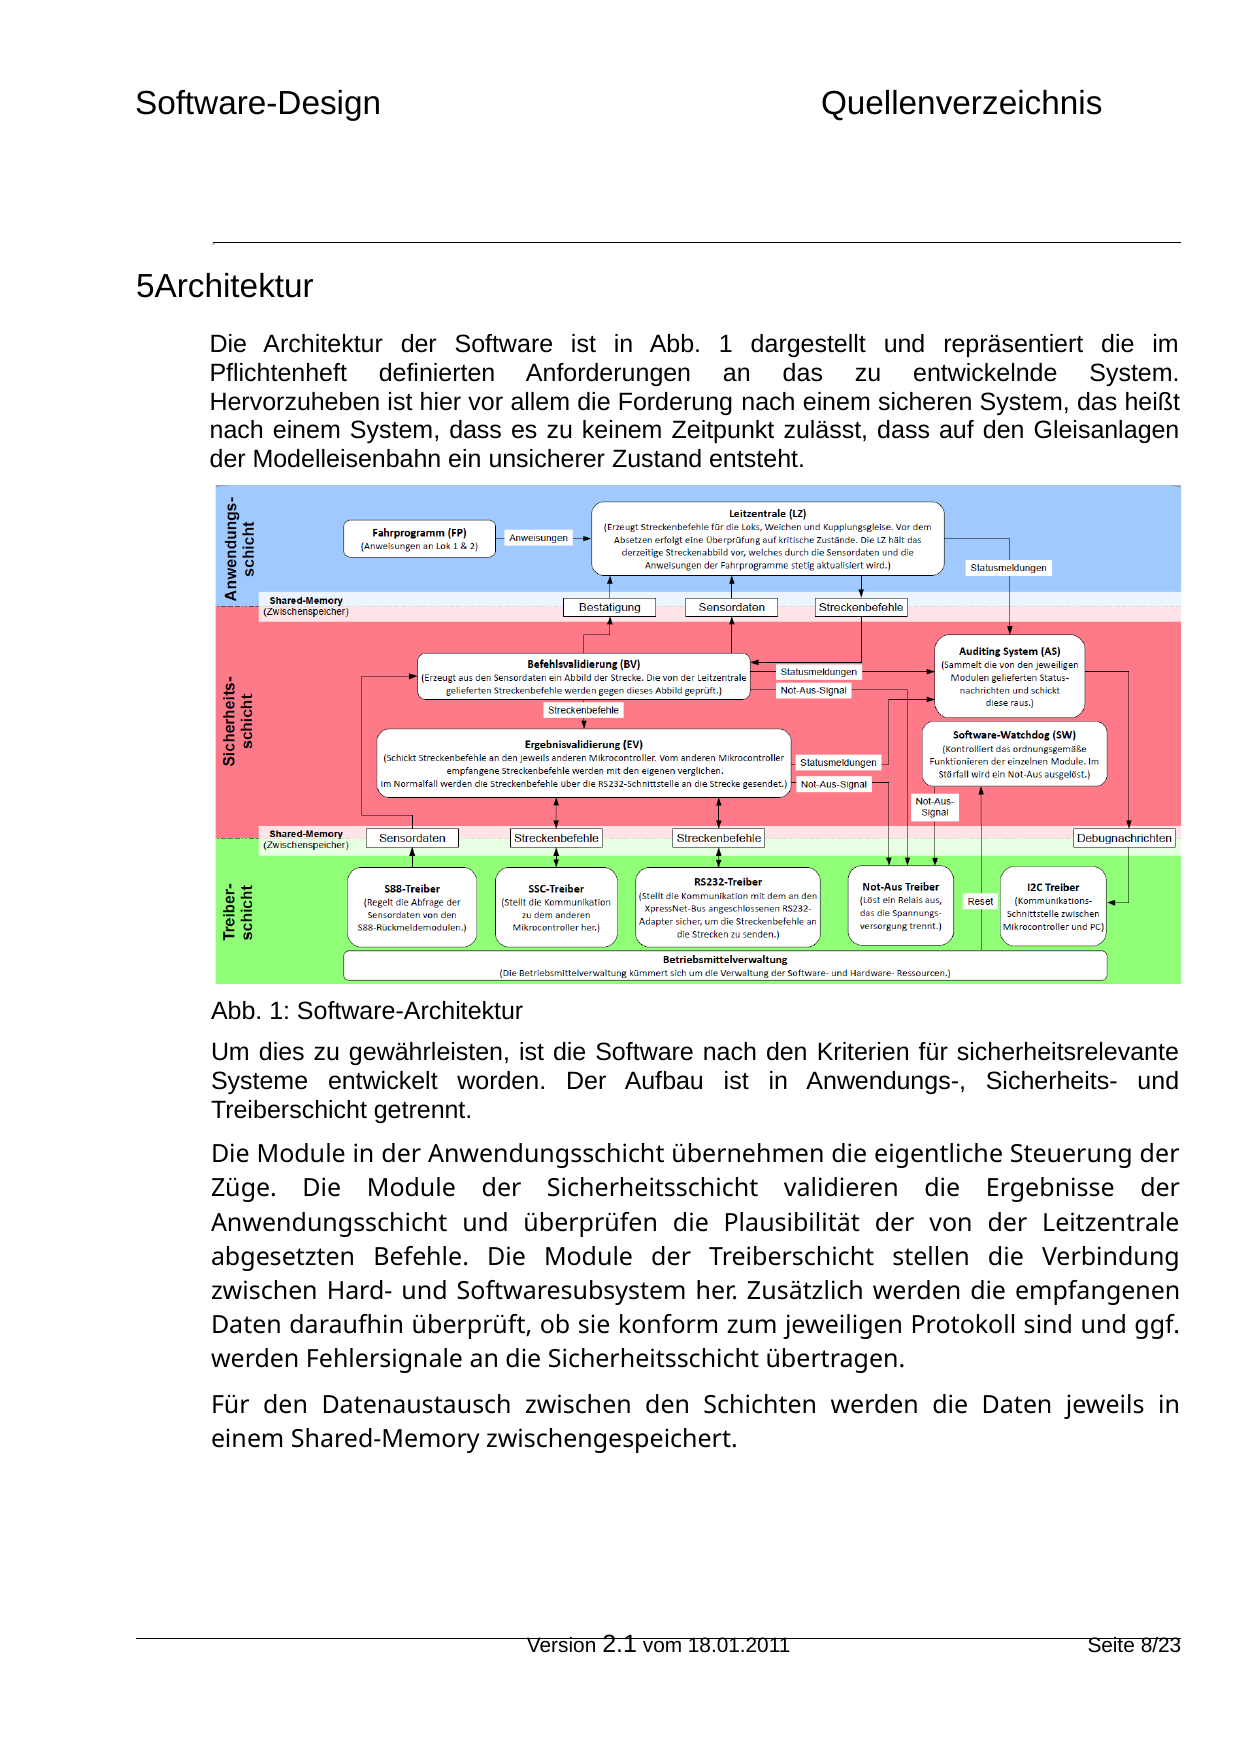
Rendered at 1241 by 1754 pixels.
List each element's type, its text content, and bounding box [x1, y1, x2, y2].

text Die Architektur der Software ist in Abb. 1 dargestellt und repräsentiert die im Pflichtenheft definierten Anforderungen an das zu entwickelnde System. Hervorzuheben ist hier vor allem die Forderung nach einem sicheren System, das heißt nach einem System, dass es zu keinem Zeitpunkt zulässt, dass auf den Gleisanlagen der Modelleisenbahn ein unsicherer Zustand entsteht. [209, 329, 1181, 473]
text Die Module in der Anwendungsschicht übernehmen die eigentliche Steuerung der Züge. Die Module der Sicherheitsschicht validieren die Ergebnisse der Anwendungsschicht und überprüfen die Plausibilität der von der Leitzentrale abgesetzten Befehle. Die Module der Treiberschicht stellen die Verbindung zwischen Hard- und Softwaresubsystem her. Zusätzlich werden die empfangenen Daten daraufhin überprüft, ob sie konform zum jeweiligen Protokoll sind und ggf. werden Fehlersignale an die Sicherheitsschicht übertragen. [211, 1136, 1181, 1374]
text Um dies zu gewährleisten, ist die Software nach den Kriterien für sicherheitsrelevante Systeme entwickelt worden. Der Aufbau ist in Anwendungs-, Sicherheits- und Treiberschicht getrennt. [211, 1037, 1181, 1123]
text Für den Datenaustausch zwischen den Schichten werden die Daten jeweils in einem Shared-Memory zwischengespeichert. [211, 1387, 1181, 1455]
text Abb. 1: Software-Architektur [211, 996, 1181, 1025]
subtitle Architektur [136, 266, 1181, 304]
picture [215, 485, 1182, 984]
